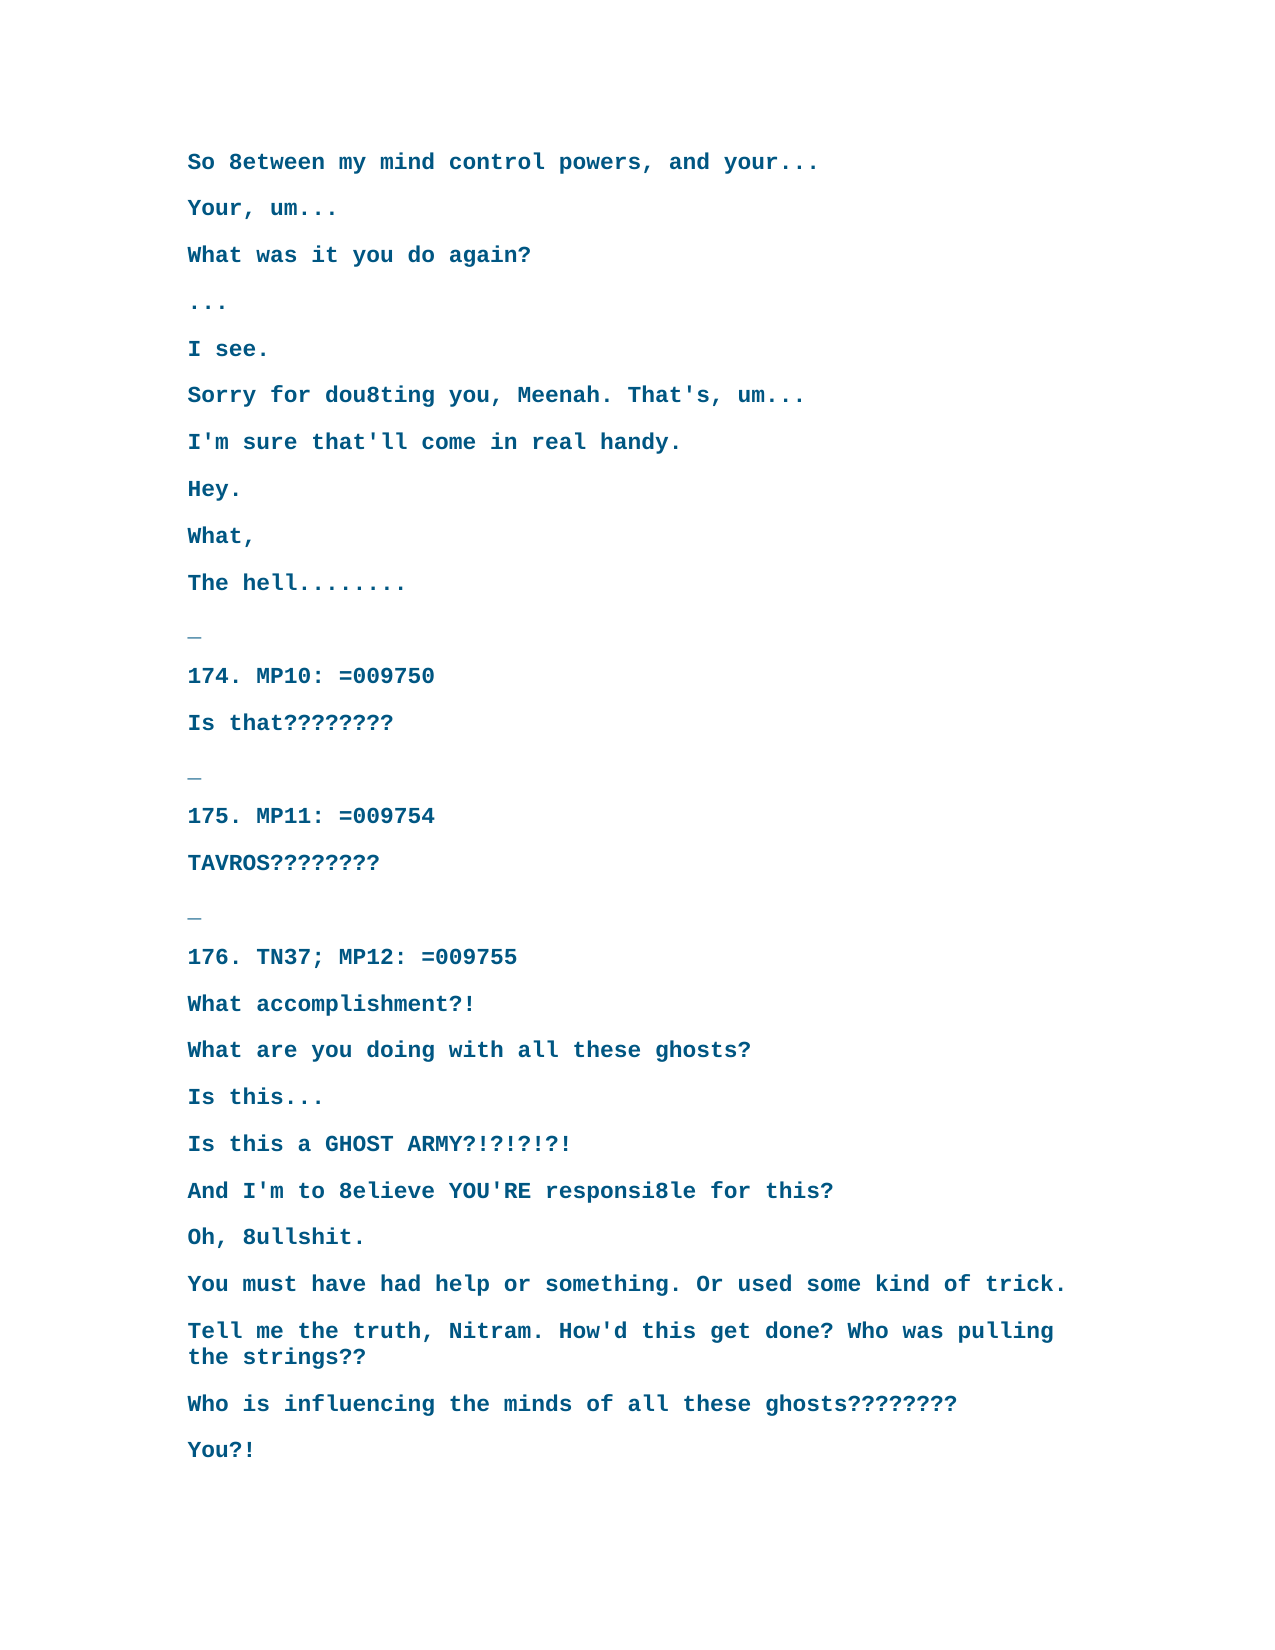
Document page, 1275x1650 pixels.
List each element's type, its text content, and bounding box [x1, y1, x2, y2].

text 174. MP10: =009750 [187, 664, 1087, 690]
text TAVROS???????? [187, 852, 1087, 877]
text And I'm to 8elieve YOU'RE responsi8le for this? [187, 1179, 1087, 1205]
text What are you doing with all these ghosts? [187, 1039, 1087, 1064]
text Your, um... [187, 197, 1087, 223]
text _ [187, 618, 1087, 644]
text You?! [187, 1439, 1087, 1465]
text Oh, 8ullshit. [187, 1226, 1087, 1252]
text The hell........ [187, 571, 1087, 597]
text What was it you do again? [187, 243, 1087, 269]
text Is this... [187, 1085, 1087, 1111]
text ... [187, 290, 1087, 316]
text _ [187, 898, 1087, 924]
text Tell me the truth, Nitram. How'd this get done? Who was pulling the strings?? [187, 1319, 1087, 1371]
text 176. TN37; MP12: =009755 [187, 945, 1087, 971]
text What, [187, 524, 1087, 550]
text Is this a GHOST ARMY?!?!?!?! [187, 1132, 1087, 1158]
text So 8etween my mind control powers, and your... [187, 150, 1087, 176]
text Who is influencing the minds of all these ghosts???????? [187, 1392, 1087, 1418]
text Hey. [187, 477, 1087, 503]
text Is that???????? [187, 711, 1087, 737]
text I'm sure that'll come in real handy. [187, 431, 1087, 457]
text _ [187, 758, 1087, 784]
text I see. [187, 337, 1087, 363]
text Sorry for dou8ting you, Meenah. That's, um... [187, 384, 1087, 410]
text You must have had help or something. Or used some kind of trick. [187, 1272, 1087, 1298]
text 175. MP11: =009754 [187, 805, 1087, 831]
text What accomplishment?! [187, 992, 1087, 1018]
